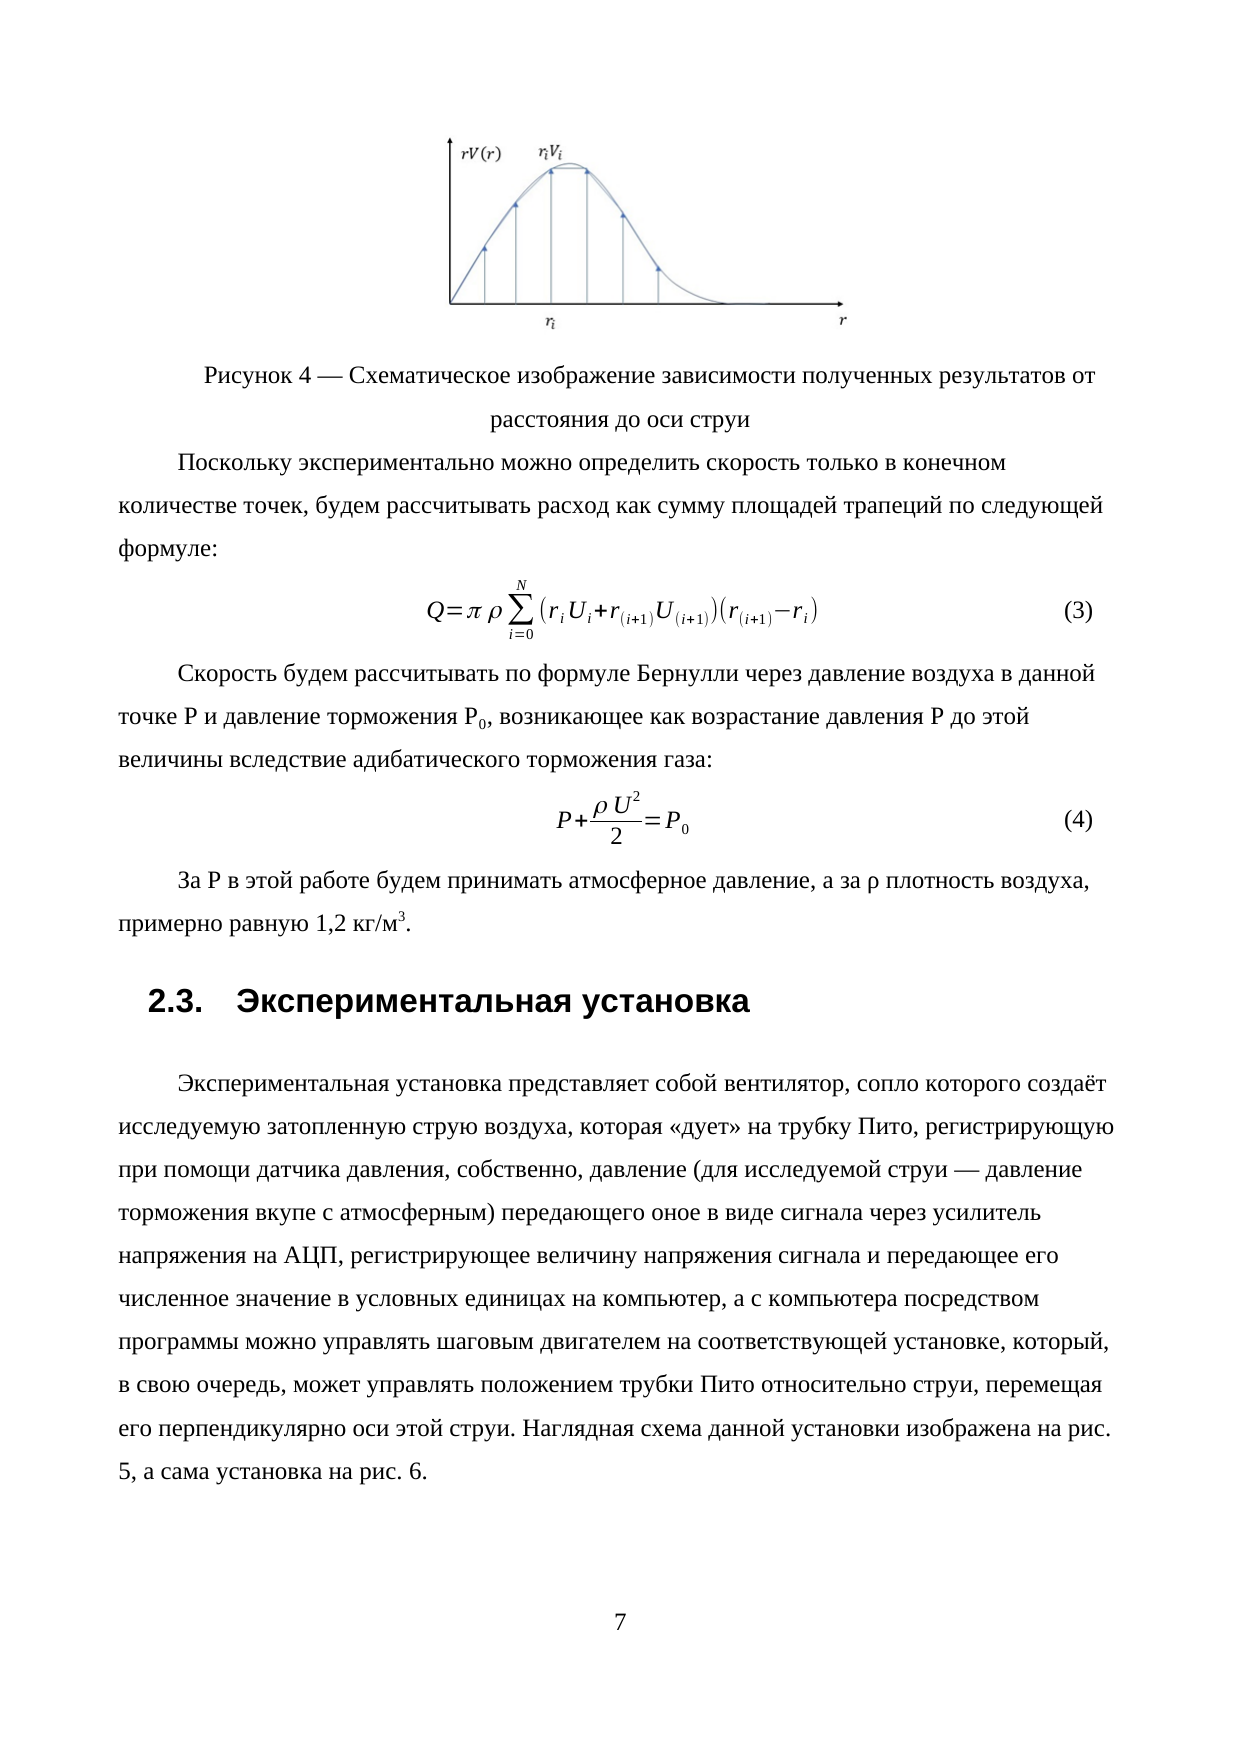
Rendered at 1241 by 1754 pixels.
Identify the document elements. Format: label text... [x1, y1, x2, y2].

text За P в этой работе будем принимать атмосферное давление, а за ρ плотность воздуха, примерно равную 1,2 кг/м3. [118, 865, 1122, 937]
picture [434, 118, 866, 347]
text Поскольку экспериментально можно определить скорость только в конечном количестве точек, будем рассчитывать расход как сумму площадей трапеций по следующей формуле: [118, 447, 1122, 562]
text (4) [118, 787, 1122, 851]
text Скорость будем рассчитывать по формуле Бернулли через давление воздуха в данной точке P и давление торможения P₀, возникающее как возрастание давления P до этой величины вследствие адибатического торможения газа: [118, 658, 1122, 773]
subtitle Экспериментальная установка [118, 981, 1093, 1019]
text Рисунок 4 — Схематическое изображение зависимости полученных результатов от расстояния до оси струи [118, 361, 1122, 432]
text Экспериментальная установка представляет собой вентилятор, сопло которого создаёт исследуемую затопленную струю воздуха, которая «дует» на трубку Пито, регистрирующую при помощи датчика давления, собственно, давление (для исследуемой струи — давление торможения вкупе с атмосферным) передающего оное в виде сигнала через усилитель напряжения на АЦП, регистрирующее величину напряжения сигнала и передающее его численное значение в условных единицах на компьютер, а с компьютера посредством программы можно управлять шаговым двигателем на соответствующей установке, который, в свою очередь, может управлять положением трубки Пито относительно струи, перемещая его перпендикулярно оси этой струи. Наглядная схема данной установки изображена на рис. 5, а сама установка на рис. 6. [118, 1068, 1122, 1484]
text (3) [118, 576, 1122, 643]
